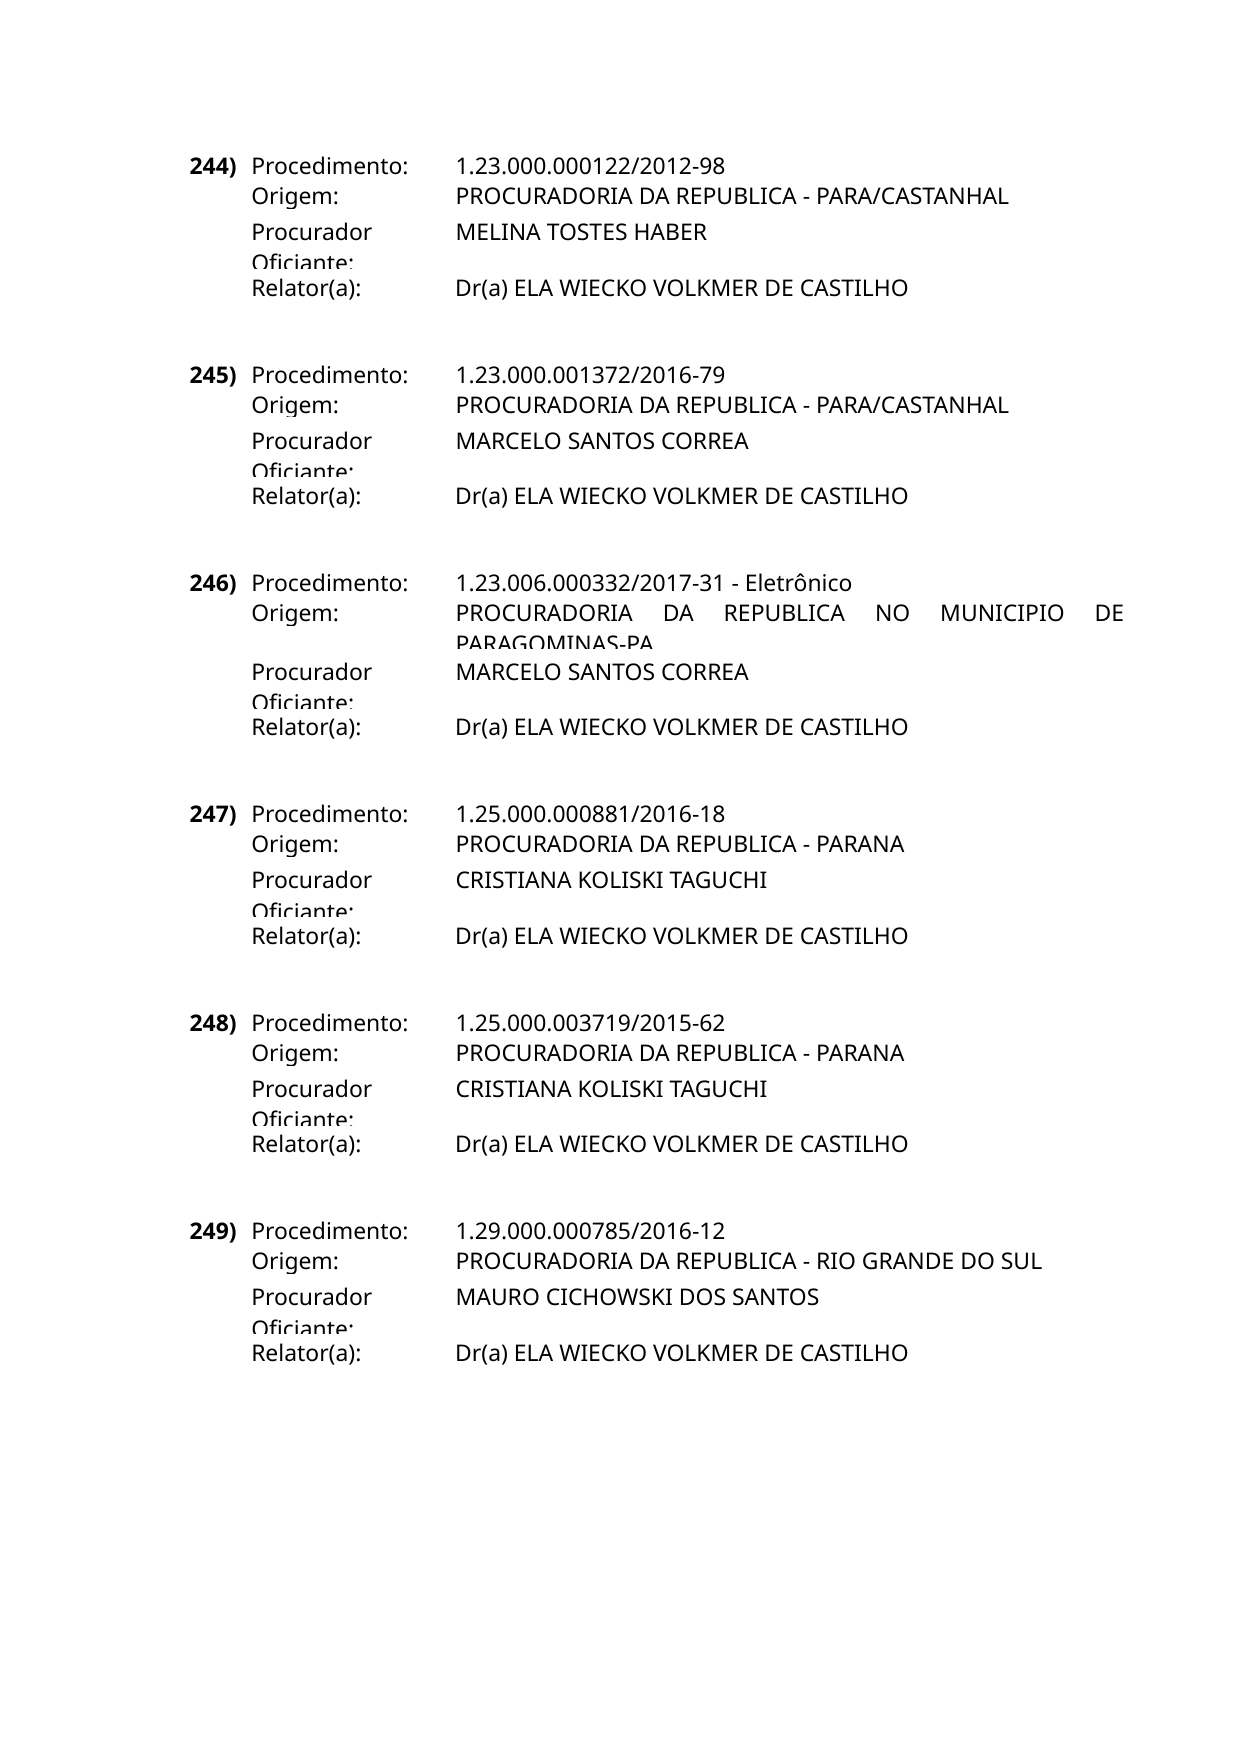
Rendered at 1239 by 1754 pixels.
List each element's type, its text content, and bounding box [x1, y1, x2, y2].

table_cell [189, 1073, 251, 1124]
table_cell [189, 741, 251, 798]
table_cell [189, 389, 251, 417]
table_cell [455, 1158, 1124, 1215]
table_header [1125, 0, 1239, 150]
table_cell [1125, 950, 1239, 1007]
table_cell [1125, 180, 1239, 208]
table_cell [189, 417, 251, 424]
table_cell [0, 711, 189, 741]
table_cell [455, 510, 1124, 567]
table_cell [1125, 626, 1239, 648]
table_cell [189, 648, 251, 656]
table_cell Procedimento: [251, 1215, 455, 1244]
table_cell [1125, 1215, 1239, 1244]
table_header [455, 0, 1124, 150]
table_cell [0, 857, 189, 864]
table_header Relator(a): [251, 920, 455, 948]
table_cell [0, 510, 189, 567]
table_cell 247) [189, 798, 251, 827]
table_cell [0, 1274, 189, 1281]
table_cell 1.25.000.000881/2016-18 [455, 798, 1124, 827]
table_cell [1125, 741, 1239, 798]
table_cell [455, 417, 1124, 424]
table_cell [189, 626, 251, 648]
table_cell 244) [189, 150, 251, 178]
table_cell [455, 741, 1124, 798]
table_cell CRISTIANA KOLISKI TAGUCHI [455, 1073, 1124, 1124]
table_cell [0, 1073, 189, 1124]
table_cell [0, 1128, 189, 1158]
table_cell [1125, 480, 1239, 510]
table_header Dr(a) ELA WIECKO VOLKMER DE CASTILHO [455, 272, 1122, 300]
table_cell MELINA TOSTES HABER [455, 216, 1124, 267]
table_cell [1125, 1245, 1239, 1274]
table_cell 1.25.000.003719/2015-62 [455, 1007, 1124, 1035]
table_cell 1.23.006.000332/2017-31 - Eletrônico [455, 567, 1124, 596]
table_cell [0, 828, 189, 857]
table_cell [0, 272, 189, 302]
table_cell [189, 180, 251, 208]
table_cell 248) [189, 1007, 251, 1035]
table_cell [1125, 567, 1239, 596]
table_cell PROCURADORIA DA REPUBLICA - PARANA [455, 828, 1124, 857]
table_cell [455, 1065, 1124, 1073]
table_cell [251, 857, 455, 864]
table_cell [251, 1158, 455, 1215]
table_cell [251, 417, 455, 424]
table_cell Procedimento: [251, 359, 455, 387]
table_cell [189, 425, 251, 476]
table_header Relator(a): [251, 1337, 455, 1365]
table_cell [455, 302, 1124, 358]
table_cell [251, 1065, 455, 1073]
table_cell [189, 1037, 251, 1065]
table_cell Procedimento: [251, 567, 455, 596]
table_header Dr(a) ELA WIECKO VOLKMER DE CASTILHO [455, 480, 1122, 509]
table_cell [0, 648, 189, 656]
table_cell [189, 864, 251, 915]
table_cell [1125, 417, 1239, 424]
table_cell [0, 180, 189, 208]
table_cell [1125, 209, 1239, 216]
table_cell [0, 209, 189, 216]
table_cell [0, 950, 189, 1007]
table_cell Origem: [251, 389, 455, 417]
table_cell [189, 656, 251, 707]
table_cell 249) [189, 1215, 251, 1244]
table_cell [189, 711, 251, 741]
table_cell 1.23.000.001372/2016-79 [455, 359, 1124, 387]
table_cell [1125, 302, 1239, 358]
table_cell [1125, 857, 1239, 864]
table_cell [189, 828, 251, 857]
table_cell [0, 150, 189, 178]
table_cell [189, 1128, 251, 1158]
table_cell CRISTIANA KOLISKI TAGUCHI [455, 864, 1124, 915]
table_cell [1125, 828, 1239, 857]
table_cell [0, 1158, 189, 1215]
table_cell [1125, 1281, 1239, 1332]
table_header Relator(a): [251, 711, 455, 740]
table_cell [189, 1158, 251, 1215]
table_cell [189, 209, 251, 216]
table_cell [0, 1281, 189, 1332]
table_cell [455, 857, 1124, 864]
table_cell [251, 1274, 455, 1281]
table_cell [0, 1037, 189, 1065]
table_cell PROCURADORIA DA REPUBLICA - PARANA [455, 1037, 1124, 1065]
table_cell [189, 1065, 251, 1073]
table_cell Procurador Oficiante: [251, 216, 455, 268]
table_cell [0, 417, 189, 424]
table_cell Procedimento: [251, 1007, 455, 1035]
table_cell [0, 626, 189, 648]
table_cell [0, 920, 189, 950]
table_cell [1125, 798, 1239, 827]
table_cell PROCURADORIA DA REPUBLICA - RIO GRANDE DO SUL [455, 1245, 1124, 1274]
table_cell [189, 1337, 251, 1367]
table_cell [251, 626, 455, 648]
table_header [0, 0, 189, 150]
table_cell [189, 950, 251, 1007]
table_cell [1125, 1128, 1239, 1158]
table_cell Origem: [251, 180, 455, 208]
table_cell [0, 1215, 189, 1244]
table_header [251, 0, 455, 150]
table_cell 1.23.000.000122/2012-98 [455, 150, 1124, 178]
table_header Dr(a) ELA WIECKO VOLKMER DE CASTILHO [455, 920, 1122, 948]
table_cell [189, 480, 251, 510]
table_cell [0, 216, 189, 267]
table_cell [0, 1337, 189, 1367]
table_cell [1125, 359, 1239, 387]
table_cell [0, 359, 189, 387]
table_cell [1125, 648, 1239, 656]
table_cell Origem: [251, 1245, 455, 1274]
table_header Dr(a) ELA WIECKO VOLKMER DE CASTILHO [455, 1337, 1122, 1365]
table_cell [189, 272, 251, 302]
table_cell [0, 1245, 189, 1274]
table_cell [1125, 216, 1239, 267]
table_cell MARCELO SANTOS CORREA [455, 656, 1124, 707]
table_cell [0, 656, 189, 707]
table_cell [0, 567, 189, 596]
table_cell [1125, 1037, 1239, 1065]
table_cell Origem: [251, 597, 455, 626]
table_cell [189, 920, 251, 950]
table_cell [1125, 1337, 1239, 1367]
table_cell [1125, 1007, 1239, 1035]
table_cell 245) [189, 359, 251, 387]
table_cell [455, 1274, 1124, 1281]
table_header Relator(a): [251, 1128, 455, 1157]
table_cell [1125, 711, 1239, 741]
table_cell [189, 597, 251, 626]
table_cell [251, 950, 455, 1007]
table_cell Procedimento: [251, 798, 455, 827]
table_header [189, 0, 251, 150]
table_cell Procurador Oficiante: [251, 1281, 455, 1334]
table_cell PROCURADORIA DA REPUBLICA NO MUNICIPIO DE PARAGOMINAS-PA [455, 597, 1124, 648]
table_cell [0, 741, 189, 798]
table_cell [251, 510, 455, 567]
table_header Relator(a): [251, 272, 455, 300]
table_cell [0, 798, 189, 827]
table_cell [1125, 656, 1239, 707]
table_cell [189, 1245, 251, 1274]
table_cell [455, 648, 1124, 656]
table_cell [1125, 1158, 1239, 1215]
table_cell Origem: [251, 828, 455, 857]
table_cell MARCELO SANTOS CORREA [455, 425, 1124, 476]
table_cell [1125, 597, 1239, 626]
table_header Dr(a) ELA WIECKO VOLKMER DE CASTILHO [455, 1128, 1122, 1157]
table_cell [0, 389, 189, 417]
table_cell [251, 741, 455, 798]
table_header Dr(a) ELA WIECKO VOLKMER DE CASTILHO [455, 711, 1122, 740]
table_cell [1125, 920, 1239, 950]
table_cell [0, 864, 189, 915]
table_cell [1125, 1073, 1239, 1124]
table_cell 1.29.000.000785/2016-12 [455, 1215, 1124, 1244]
table_cell [0, 302, 189, 358]
table_cell Procurador Oficiante: [251, 425, 455, 477]
table_cell [1125, 1065, 1239, 1073]
table_cell [1125, 389, 1239, 417]
table_cell [251, 302, 455, 358]
table_cell [0, 425, 189, 476]
table_cell [251, 209, 455, 216]
table_cell [1125, 425, 1239, 476]
table_cell [1125, 510, 1239, 567]
table_cell [1125, 150, 1239, 178]
table_header Relator(a): [251, 480, 455, 509]
table_cell MAURO CICHOWSKI DOS SANTOS [455, 1281, 1124, 1332]
table_cell [189, 1281, 251, 1332]
table_cell Procurador Oficiante: [251, 1073, 455, 1125]
table_cell [455, 209, 1124, 216]
table_cell Procedimento: [251, 150, 455, 178]
table_cell [189, 1274, 251, 1281]
table_cell Origem: [251, 1037, 455, 1065]
table_cell [455, 950, 1124, 1007]
table_cell [251, 648, 455, 656]
table_cell Procurador Oficiante: [251, 864, 455, 917]
table_cell [1125, 272, 1239, 302]
table_cell [1125, 1274, 1239, 1281]
table_cell [0, 1007, 189, 1035]
table_cell PROCURADORIA DA REPUBLICA - PARA/CASTANHAL [455, 180, 1124, 208]
table_cell [189, 302, 251, 358]
table_cell PROCURADORIA DA REPUBLICA - PARA/CASTANHAL [455, 389, 1124, 417]
table_cell [1125, 864, 1239, 915]
table_cell Procurador Oficiante: [251, 656, 455, 708]
table_cell [0, 480, 189, 510]
table_cell [0, 597, 189, 626]
table_cell [189, 216, 251, 267]
table_cell [189, 857, 251, 864]
table_cell 246) [189, 567, 251, 596]
table_cell [189, 510, 251, 567]
table_cell [0, 1065, 189, 1073]
table_cell [251, 272, 1124, 302]
